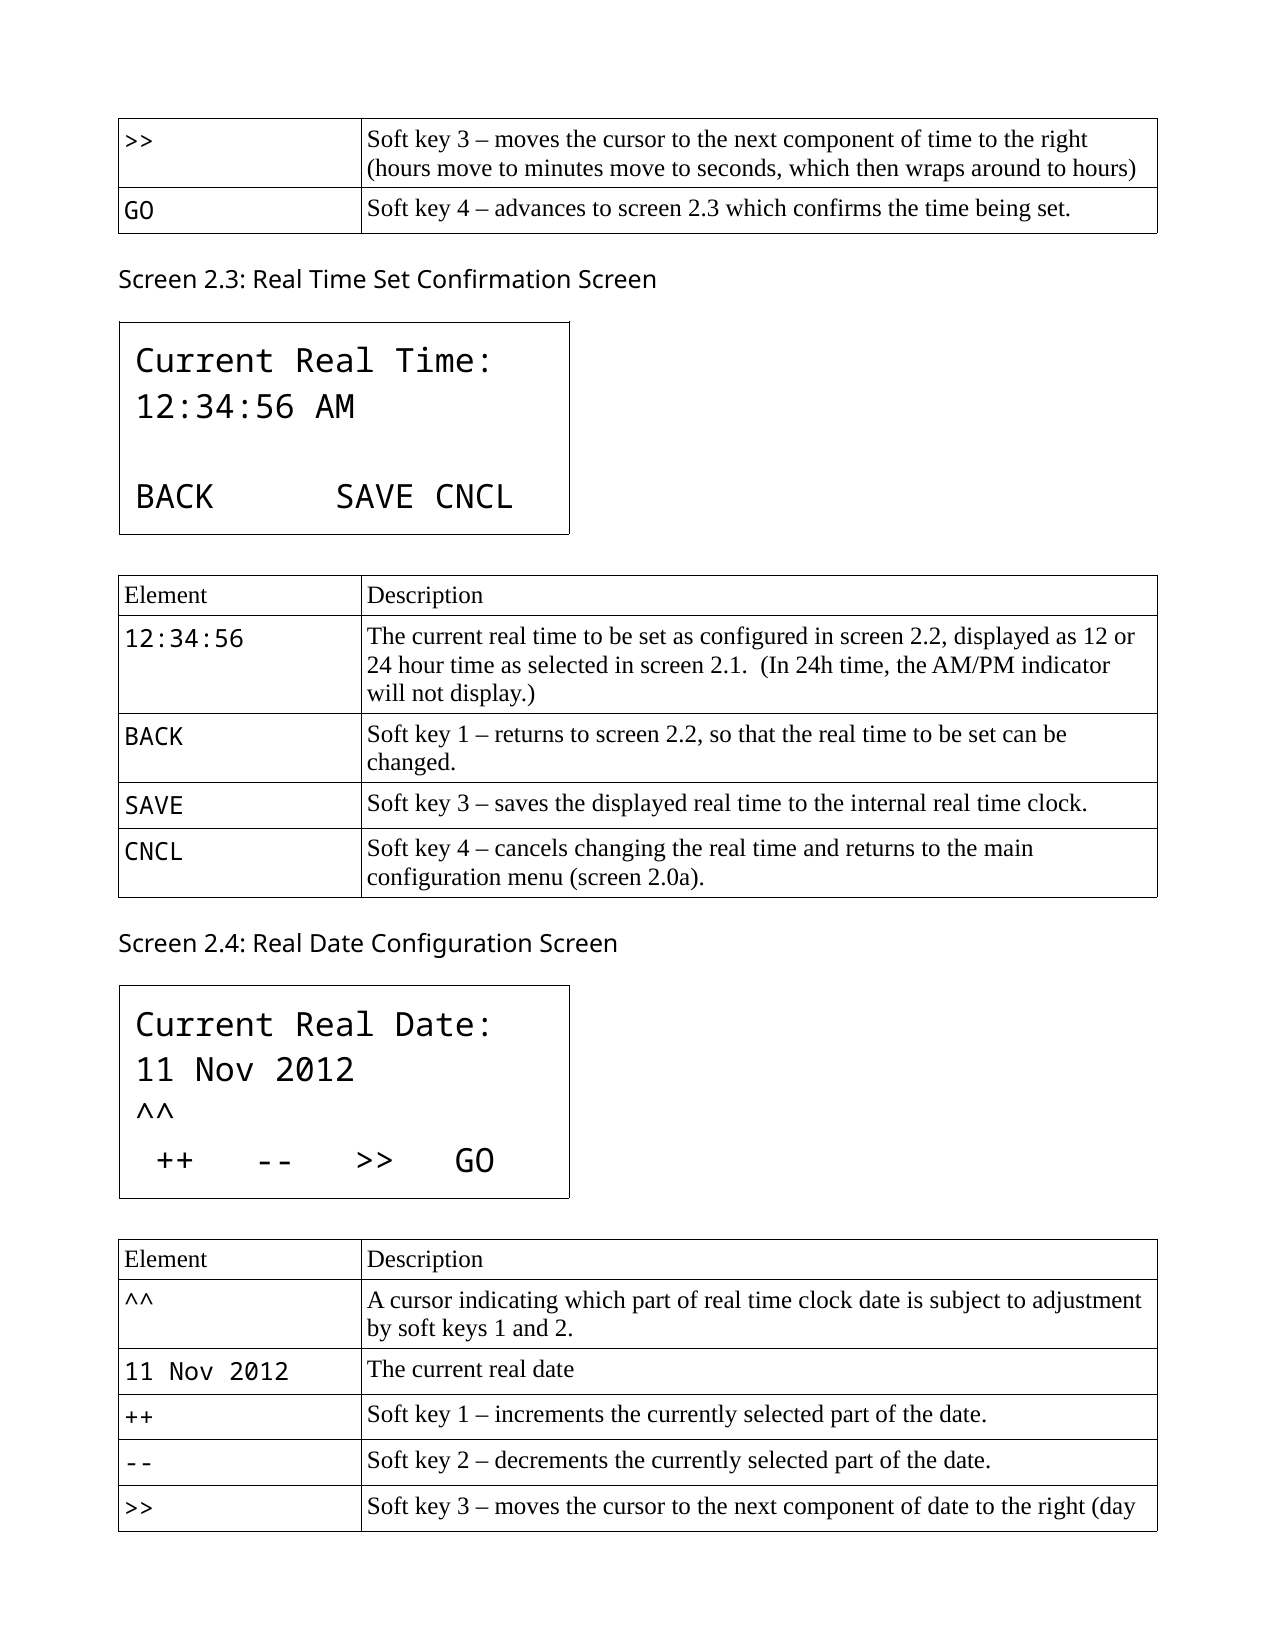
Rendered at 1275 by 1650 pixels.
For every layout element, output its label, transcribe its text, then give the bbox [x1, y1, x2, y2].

text 11 Nov 2012 [135, 1046, 553, 1092]
text ^^ [135, 1092, 553, 1137]
table_cell >> [119, 1486, 361, 1531]
table_header Element [119, 576, 361, 615]
table_cell Soft key 3 – moves the cursor to the next component of time to the right (hours move to minutes move to seconds, which then wraps around to hours) [362, 119, 1157, 187]
table_cell SAVE [119, 783, 361, 828]
table_header Description [362, 576, 1157, 615]
table_cell 11 Nov 2012 [119, 1349, 361, 1394]
table_header Description [362, 1240, 1157, 1279]
table_cell A cursor indicating which part of real time clock date is subject to adjustment by soft keys 1 and 2. [362, 1280, 1157, 1348]
text Screen 2.4: Real Date Configuration Screen [118, 926, 1157, 959]
text Current Real Date: [135, 1001, 553, 1046]
text Current Real Time: [135, 337, 553, 382]
table_cell The current real time to be set as configured in screen 2.2, displayed as 12 or 24 hour time as selected in screen 2.1. (In 24h time, the AM/PM indicator will not display.) [362, 616, 1157, 713]
table_cell Soft key 4 – cancels changing the real time and returns to the main configuration menu (screen 2.0a). [362, 829, 1157, 897]
table_cell Soft key 2 – decrements the currently selected part of the date. [362, 1440, 1157, 1485]
table_cell BACK [119, 714, 361, 782]
table_cell CNCL [119, 829, 361, 897]
table_cell -- [119, 1440, 361, 1485]
table_cell Soft key 3 – saves the displayed real time to the internal real time clock. [362, 783, 1157, 828]
text Screen 2.3: Real Time Set Confirmation Screen [118, 262, 1157, 296]
table_cell ++ [119, 1395, 361, 1439]
text ++ -- >> GO [135, 1137, 553, 1182]
table_cell The current real date [362, 1349, 1157, 1394]
table_cell Soft key 4 – advances to screen 2.3 which confirms the time being set. [362, 188, 1157, 233]
table_cell GO [119, 188, 361, 233]
table_cell >> [119, 119, 361, 187]
table_header Element [119, 1240, 361, 1279]
table_cell Soft key 3 – moves the cursor to the next component of date to the right (day [362, 1486, 1157, 1531]
table_cell Soft key 1 – increments the currently selected part of the date. [362, 1395, 1157, 1439]
table_cell Soft key 1 – returns to screen 2.2, so that the real time to be set can be changed. [362, 714, 1157, 782]
text 12:34:56 AM [135, 382, 553, 428]
table_cell ^^ [119, 1280, 361, 1348]
text BACK SAVE CNCL [135, 473, 553, 519]
table_cell 12:34:56 [119, 616, 361, 713]
